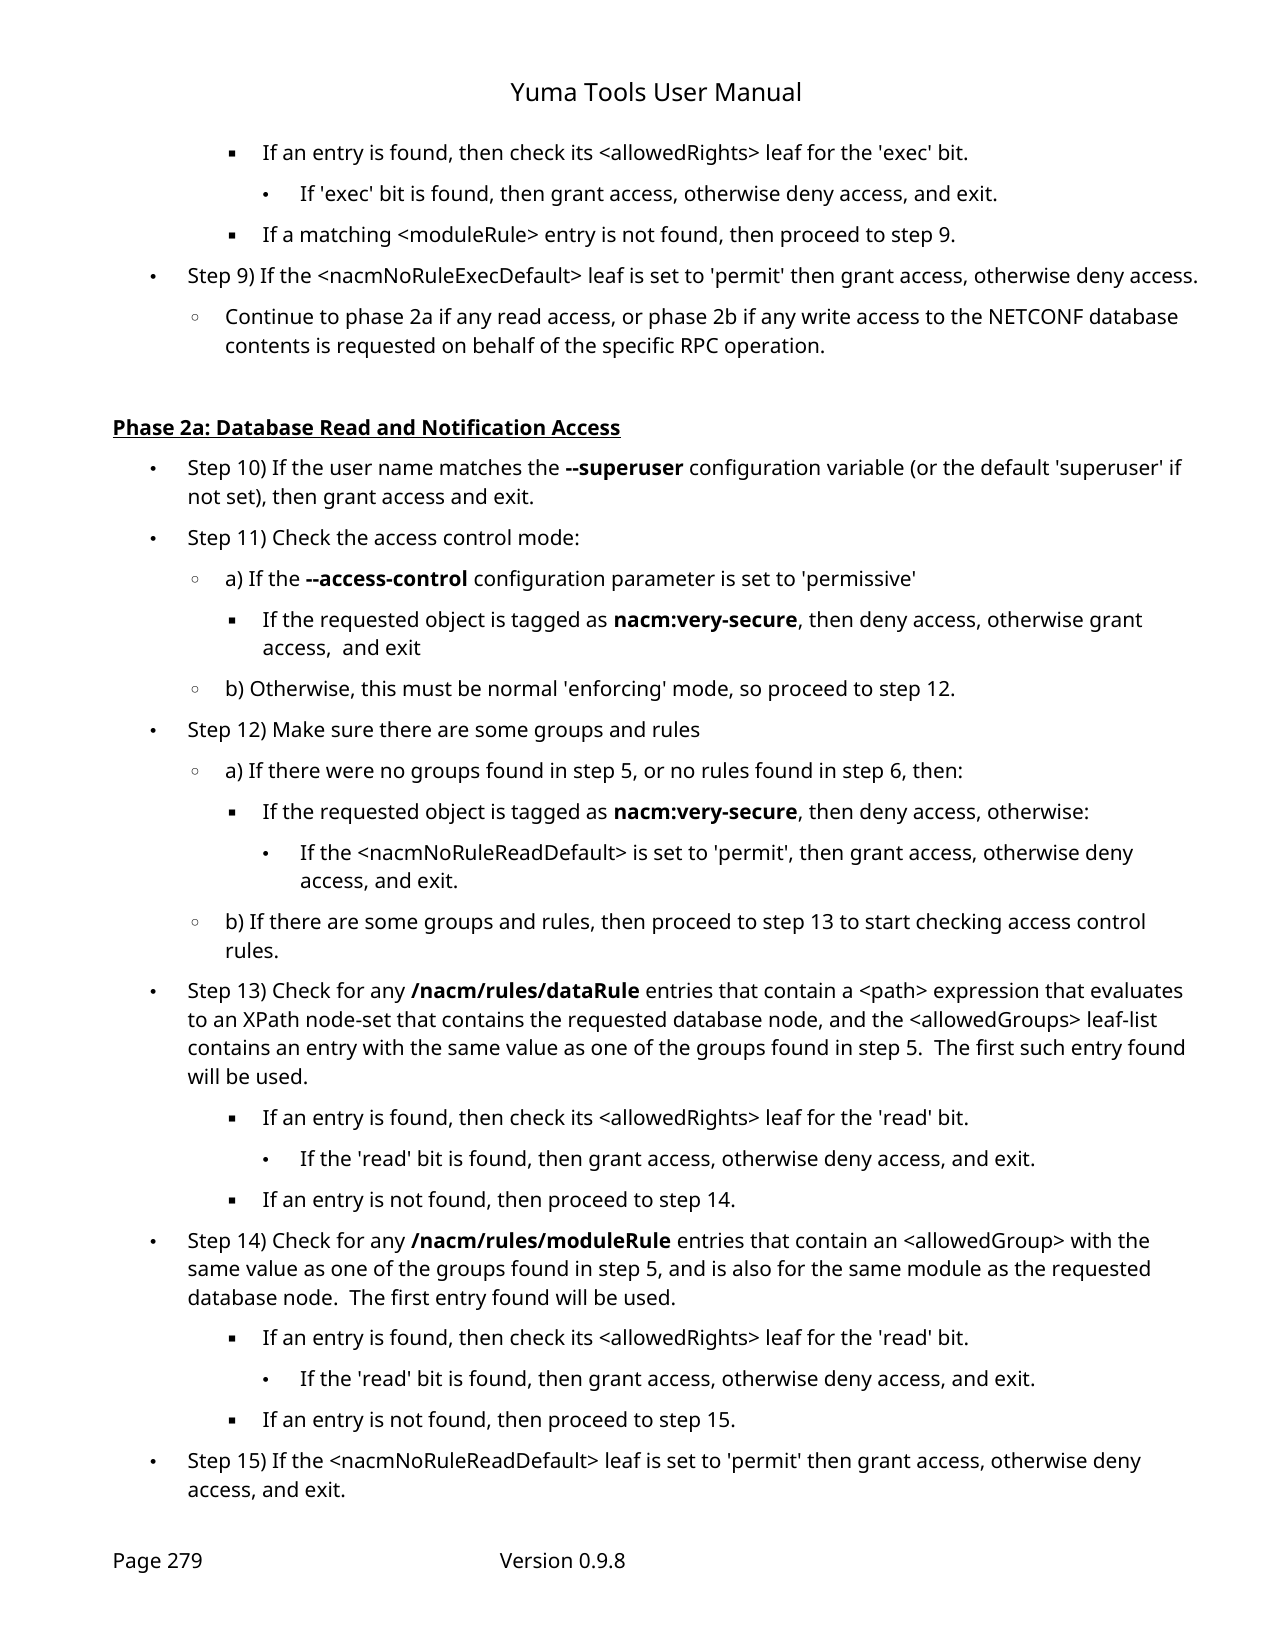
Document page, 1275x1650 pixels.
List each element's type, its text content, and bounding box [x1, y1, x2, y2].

list If an entry is not found, then proceed to step 14. [225, 1185, 1200, 1213]
list If the requested object is tagged as nacm:very-secure, then deny access, otherwise grant access, and exit [225, 605, 1200, 662]
list If a matching <moduleRule> entry is not found, then proceed to step 9. [225, 220, 1200, 249]
list If the <nacmNoRuleReadDefault> is set to 'permit', then grant access, otherwise deny access, and exit. [262, 838, 1200, 895]
list If an entry is found, then check its <allowedRights> leaf for the 'exec' bit. [225, 138, 1200, 167]
list Step 15) If the <nacmNoRuleReadDefault> leaf is set to 'permit' then grant access, otherwise deny access, and exit. [150, 1446, 1200, 1503]
list b) If there are some groups and rules, then proceed to step 13 to start checking access control rules. [187, 907, 1200, 964]
list If 'exec' bit is found, then grant access, otherwise deny access, and exit. [262, 179, 1200, 208]
list Step 9) If the <nacmNoRuleExecDefault> leaf is set to 'permit' then grant access, otherwise deny access. [150, 261, 1200, 290]
list If an entry is not found, then proceed to step 15. [225, 1405, 1200, 1434]
list Continue to phase 2a if any read access, or phase 2b if any write access to the NETCONF database contents is requested on behalf of the specific RPC operation. [187, 302, 1200, 359]
list a) If there were no groups found in step 5, or no rules found in step 6, then: [187, 756, 1200, 784]
list a) If the --access-control configuration parameter is set to 'permissive' [187, 564, 1200, 592]
list Step 13) Check for any /nacm/rules/dataRule entries that contain a <path> expression that evaluates to an XPath node-set that contains the requested database node, and the <allowedGroups> leaf-list contains an entry with the same value as one of the groups found in step 5. The first such entry found will be used. [150, 977, 1200, 1090]
list If the 'read' bit is found, then grant access, otherwise deny access, and exit. [262, 1144, 1200, 1172]
list If an entry is found, then check its <allowedRights> leaf for the 'read' bit. [225, 1323, 1200, 1352]
list If the 'read' bit is found, then grant access, otherwise deny access, and exit. [262, 1364, 1200, 1393]
list Step 10) If the user name matches the --superuser configuration variable (or the default 'superuser' if not set), then grant access and exit. [150, 453, 1200, 510]
text Phase 2a: Database Read and Notification Access [112, 413, 1200, 441]
list Step 12) Make sure there are some groups and rules [150, 715, 1200, 743]
list Step 14) Check for any /nacm/rules/moduleRule entries that contain an <allowedGroup> with the same value as one of the groups found in step 5, and is also for the same module as the requested database node. The first entry found will be used. [150, 1226, 1200, 1311]
list b) Otherwise, this must be normal 'enforcing' mode, so proceed to step 12. [187, 674, 1200, 703]
list Step 11) Check the access control mode: [150, 523, 1200, 551]
list If an entry is found, then check its <allowedRights> leaf for the 'read' bit. [225, 1103, 1200, 1131]
list If the requested object is tagged as nacm:very-secure, then deny access, otherwise: [225, 797, 1200, 825]
